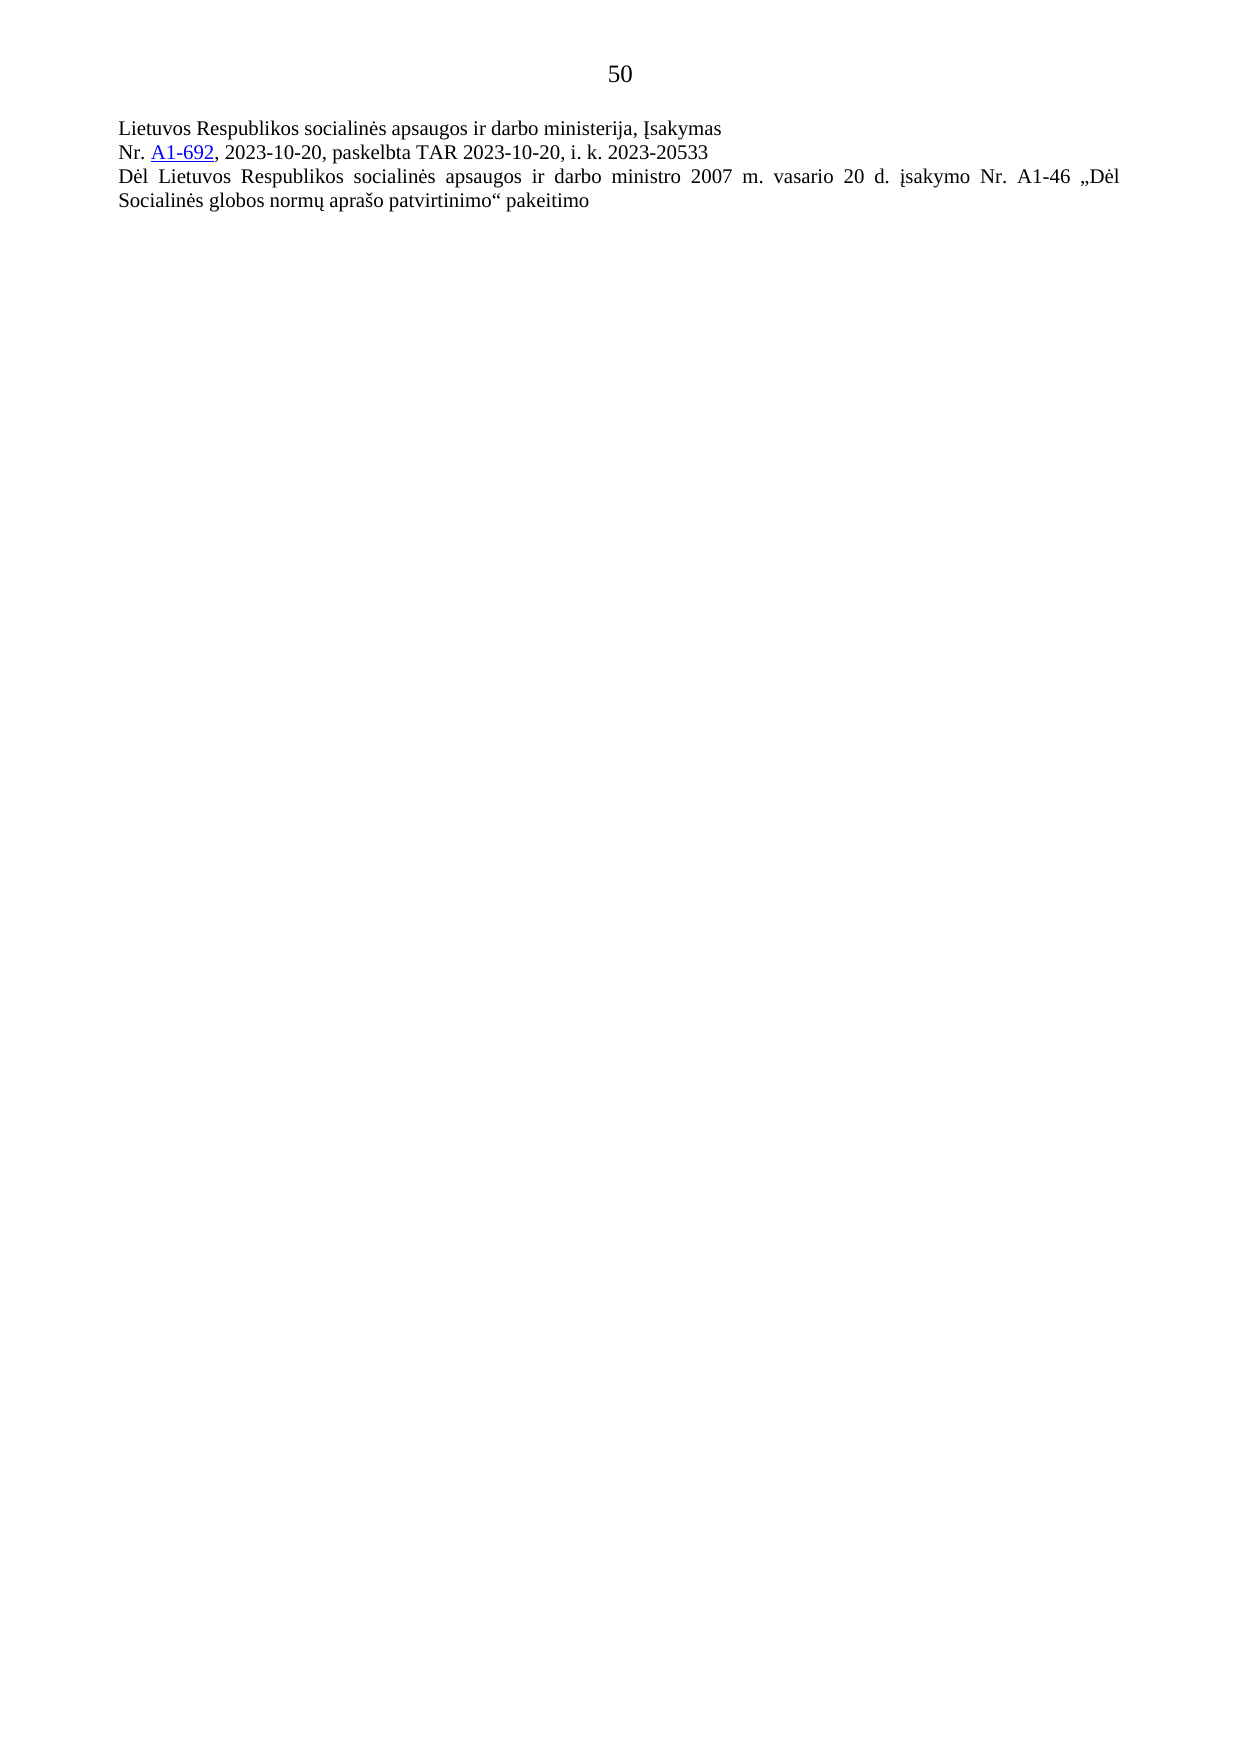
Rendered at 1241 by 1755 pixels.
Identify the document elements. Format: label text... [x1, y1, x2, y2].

text Dėl Lietuvos Respublikos socialinės apsaugos ir darbo ministro 2007 m. vasario 20 d. įsakymo Nr. A1-46 „Dėl Socialinės globos normų aprašo patvirtinimo“ pakeitimo [118, 164, 1122, 212]
text Lietuvos Respublikos socialinės apsaugos ir darbo ministerija, Įsakymas [118, 116, 1122, 140]
text Nr. A1-692, 2023-10-20, paskelbta TAR 2023-10-20, i. k. 2023-20533 [118, 140, 1122, 164]
